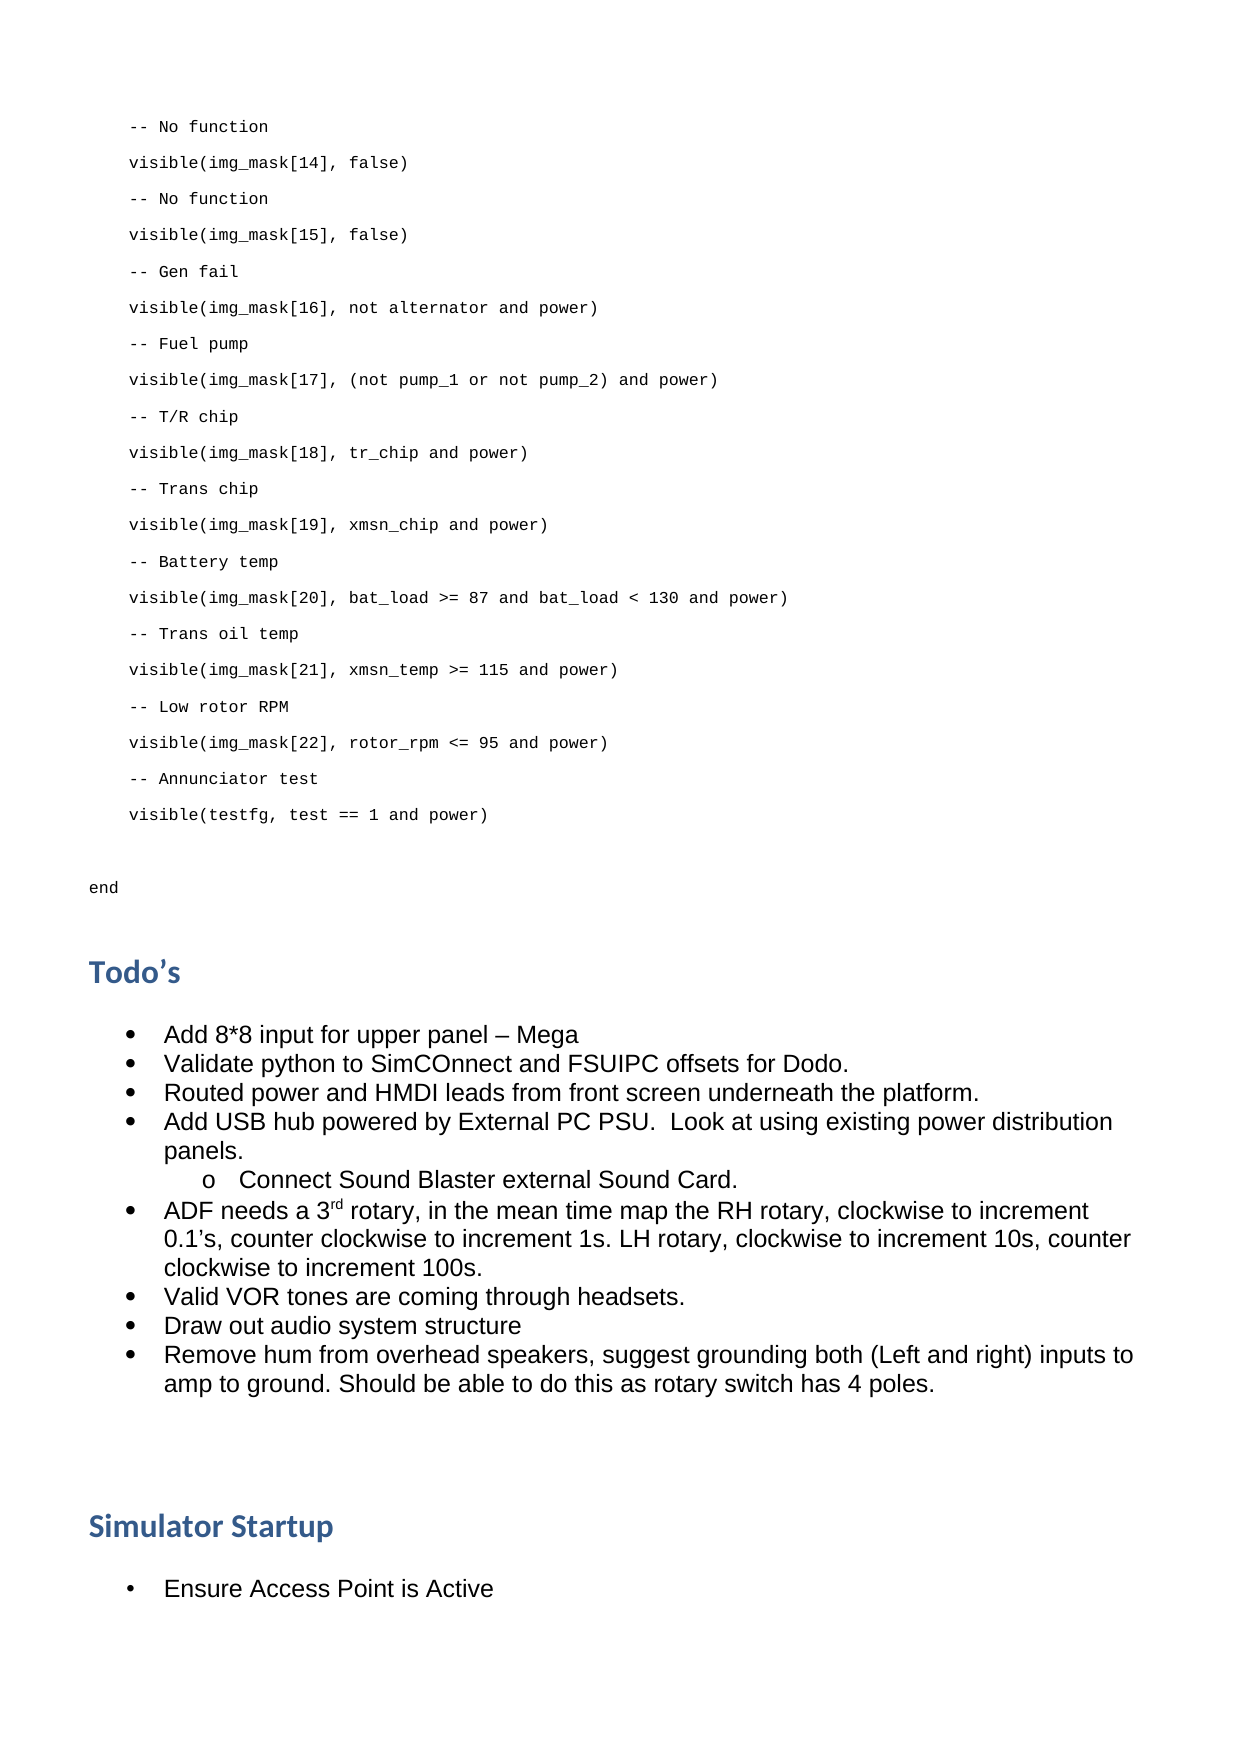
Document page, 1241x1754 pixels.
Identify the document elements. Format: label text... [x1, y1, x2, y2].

text visible(testfg, test == 1 and power) [88, 807, 1152, 826]
text -- Annunciator test [88, 771, 1152, 789]
subtitle Todo’s [88, 951, 1152, 992]
text -- Battery temp [88, 553, 1152, 572]
list Draw out audio system structure [126, 1311, 1152, 1340]
text visible(img_mask[18], tr_chip and power) [88, 444, 1152, 463]
text visible(img_mask[17], (not pump_1 or not pump_2) and power) [88, 372, 1152, 391]
text end [88, 879, 1152, 898]
text visible(img_mask[19], xmsn_chip and power) [88, 517, 1152, 536]
text visible(img_mask[21], xmsn_temp >= 115 and power) [88, 662, 1152, 681]
list Add USB hub powered by External PC PSU. Look at using existing power distribution panels. [126, 1107, 1152, 1165]
subtitle Simulator Startup [88, 1505, 1152, 1546]
text -- Trans chip [88, 481, 1152, 499]
list Add 8*8 input for upper panel – Mega [126, 1021, 1152, 1049]
text visible(img_mask[14], false) [88, 154, 1152, 173]
list Remove hum from overhead speakers, suggest grounding both (Left and right) inputs to amp to ground. Should be able to do this as rotary switch has 4 poles. [126, 1340, 1152, 1397]
text visible(img_mask[15], false) [88, 227, 1152, 246]
text -- No function [88, 118, 1152, 137]
text -- T/R chip [88, 408, 1152, 427]
list ADF needs a 3rd rotary, in the mean time map the RH rotary, clockwise to increment 0.1’s, counter clockwise to increment 1s. LH rotary, clockwise to increment 10s, counter clockwise to increment 100s. [126, 1196, 1152, 1282]
list Validate python to SimCOnnect and FSUIPC offsets for Dodo. [126, 1049, 1152, 1078]
text -- Trans oil temp [88, 626, 1152, 644]
list Routed power and HMDI leads from front screen underneath the platform. [126, 1078, 1152, 1107]
text -- Fuel pump [88, 336, 1152, 354]
text -- No function [88, 191, 1152, 209]
text -- Gen fail [88, 263, 1152, 282]
list Valid VOR tones are coming through headsets. [126, 1282, 1152, 1311]
text visible(img_mask[22], rotor_rpm <= 95 and power) [88, 734, 1152, 753]
text visible(img_mask[16], not alternator and power) [88, 299, 1152, 318]
list Ensure Access Point is Active [126, 1574, 1152, 1603]
text visible(img_mask[20], bat_load >= 87 and bat_load < 130 and power) [88, 589, 1152, 608]
list Connect Sound Blaster external Sound Card. [201, 1165, 1152, 1196]
text -- Low rotor RPM [88, 698, 1152, 717]
